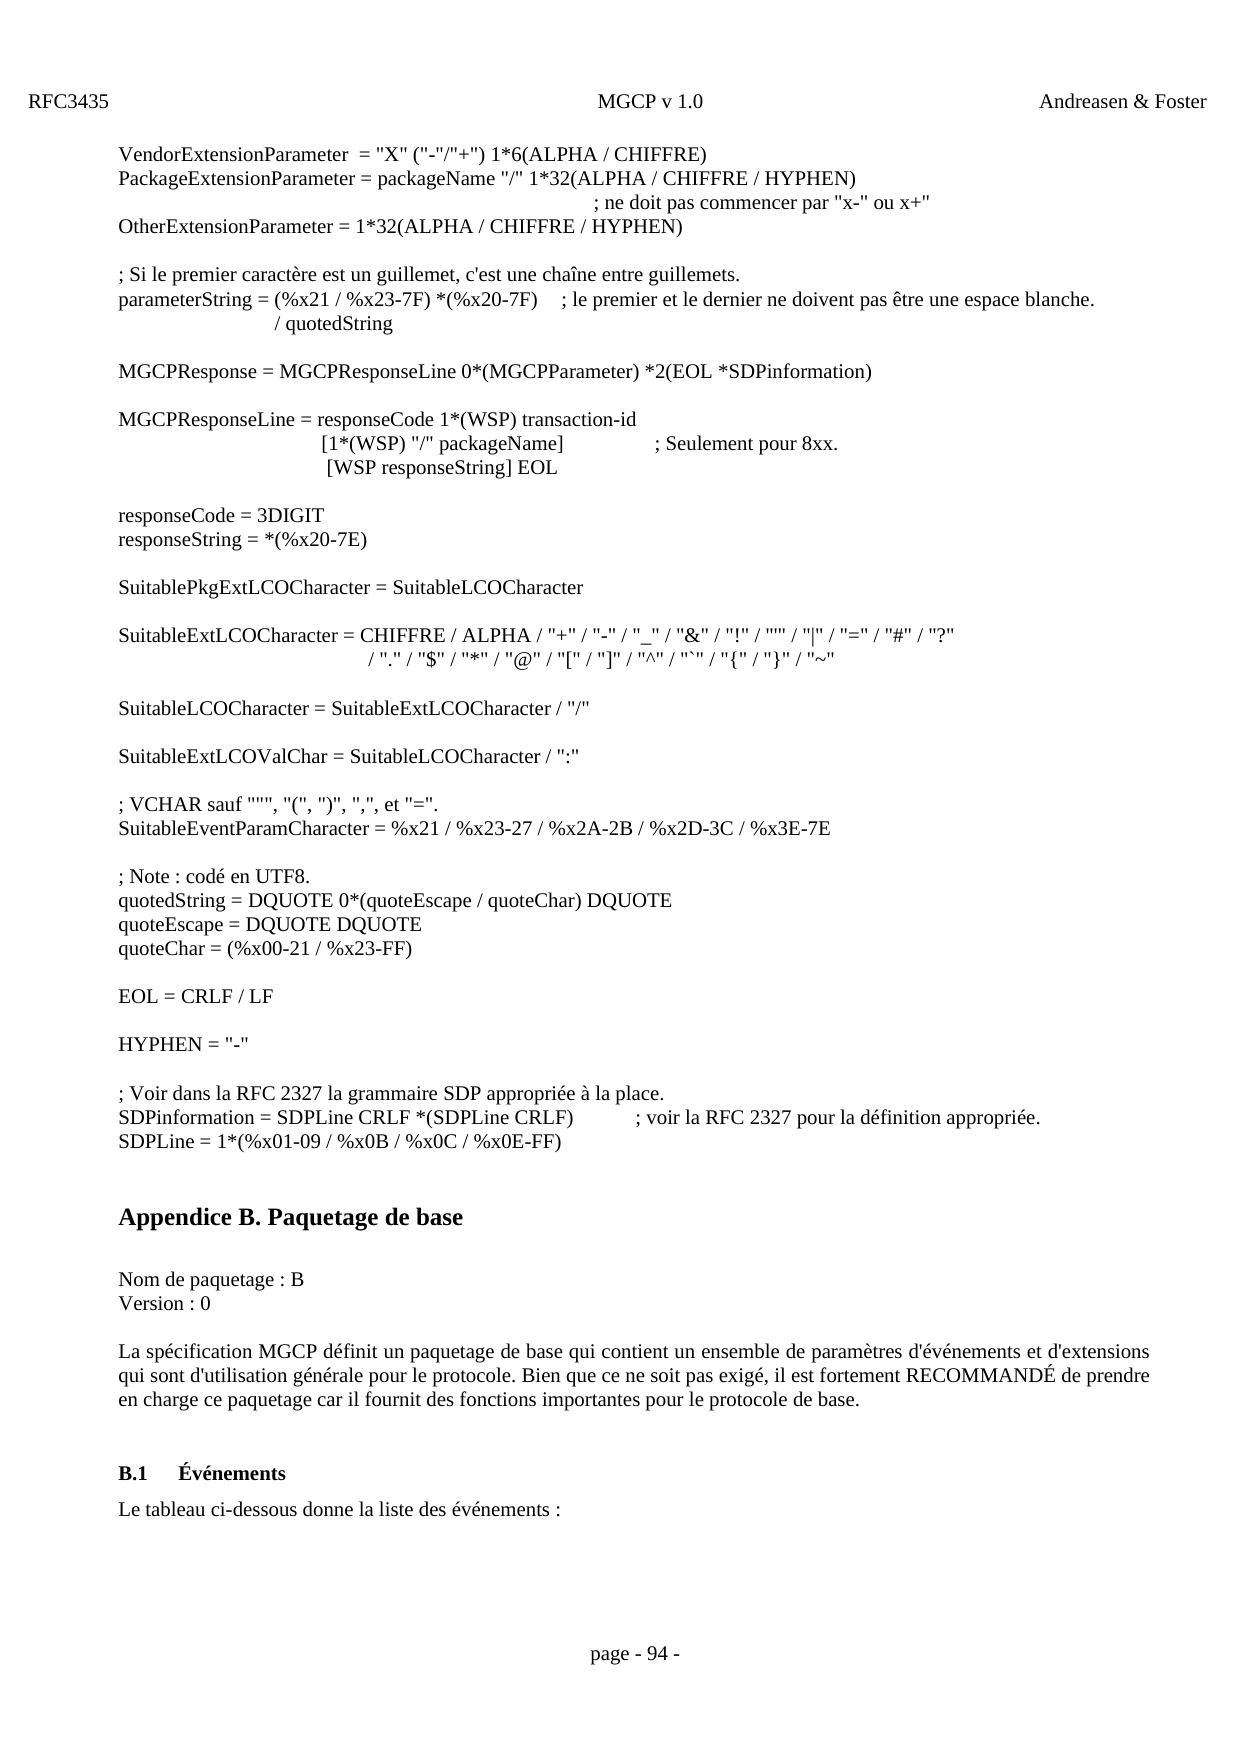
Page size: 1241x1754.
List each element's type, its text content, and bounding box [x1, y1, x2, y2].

text HYPHEN = "-" [118, 1032, 1152, 1056]
text SuitablePkgExtLCOCharacter = SuitableLCOCharacter [118, 575, 1152, 599]
text quoteChar = (%x00-21 / %x23-FF) [118, 936, 1152, 960]
subtitle Appendice B. Paquetage de base [118, 1202, 1152, 1231]
text EOL = CRLF / LF [118, 984, 1152, 1008]
text MGCPResponseLine = responseCode 1*(WSP) transaction-id [118, 407, 1152, 431]
text MGCPResponse = MGCPResponseLine 0*(MGCPParameter) *2(EOL *SDPinformation) [118, 359, 1152, 383]
text ; ne doit pas commencer par "x-" ou x+" [118, 190, 1152, 214]
text quoteEscape = DQUOTE DQUOTE [118, 912, 1152, 936]
text SuitableEventParamCharacter = %x21 / %x23-27 / %x2A-2B / %x2D-3C / %x3E-7E [118, 816, 1152, 840]
text Nom de paquetage : B [118, 1267, 1152, 1291]
text quotedString = DQUOTE 0*(quoteEscape / quoteChar) DQUOTE [118, 888, 1152, 912]
text SuitableExtLCOCharacter = CHIFFRE / ALPHA / "+" / "-" / "_" / "&" / "!" / "'" / "|" / "=" / "#" / "?" [118, 623, 1152, 647]
text ; Si le premier caractère est un guillemet, c'est une chaîne entre guillemets. [118, 262, 1152, 286]
text ; Voir dans la RFC 2327 la grammaire SDP appropriée à la place. [118, 1081, 1152, 1104]
text ; VCHAR sauf """, "(", ")", ",", et "=". [118, 792, 1152, 816]
text OtherExtensionParameter = 1*32(ALPHA / CHIFFRE / HYPHEN) [118, 214, 1152, 238]
text SDPLine = 1*(%x01-09 / %x0B / %x0C / %x0E-FF) [118, 1129, 1152, 1153]
text ; Note : codé en UTF8. [118, 864, 1152, 888]
text PackageExtensionParameter = packageName "/" 1*32(ALPHA / CHIFFRE / HYPHEN) [118, 166, 1152, 190]
text Version : 0 [118, 1291, 1152, 1315]
text SDPinformation = SDPLine CRLF *(SDPLine CRLF) ; voir la RFC 2327 pour la définition appropriée. [118, 1104, 1152, 1129]
text responseCode = 3DIGIT [118, 503, 1152, 527]
text Le tableau ci-dessous donne la liste des événements : [118, 1497, 1152, 1521]
text / "." / "$" / "*" / "@" / "[" / "]" / "^" / "`" / "{" / "}" / "~" [118, 647, 1152, 671]
text VendorExtensionParameter = "X" ("-"/"+") 1*6(ALPHA / CHIFFRE) [118, 142, 1152, 166]
text [WSP responseString] EOL [118, 455, 1152, 479]
text responseString = *(%x20-7E) [118, 527, 1152, 551]
subtitle B.1 Événements [118, 1461, 1152, 1484]
text SuitableLCOCharacter = SuitableExtLCOCharacter / "/" [118, 696, 1152, 719]
text / quotedString [118, 311, 1152, 334]
text [1*(WSP) "/" packageName] ; Seulement pour 8xx. [118, 431, 1152, 455]
text La spécification MGCP définit un paquetage de base qui contient un ensemble de paramètres d'événements et d'extensions qui sont d'utilisation générale pour le protocole. Bien que ce ne soit pas exigé, il est fortement RECOMMANDÉ de prendre en charge ce paquetage car il fournit des fonctions importantes pour le protocole de base. [118, 1339, 1152, 1411]
text parameterString = (%x21 / %x23-7F) *(%x20-7F) ; le premier et le dernier ne doivent pas être une espace blanche. [118, 286, 1152, 311]
text SuitableExtLCOValChar = SuitableLCOCharacter / ":" [118, 744, 1152, 768]
